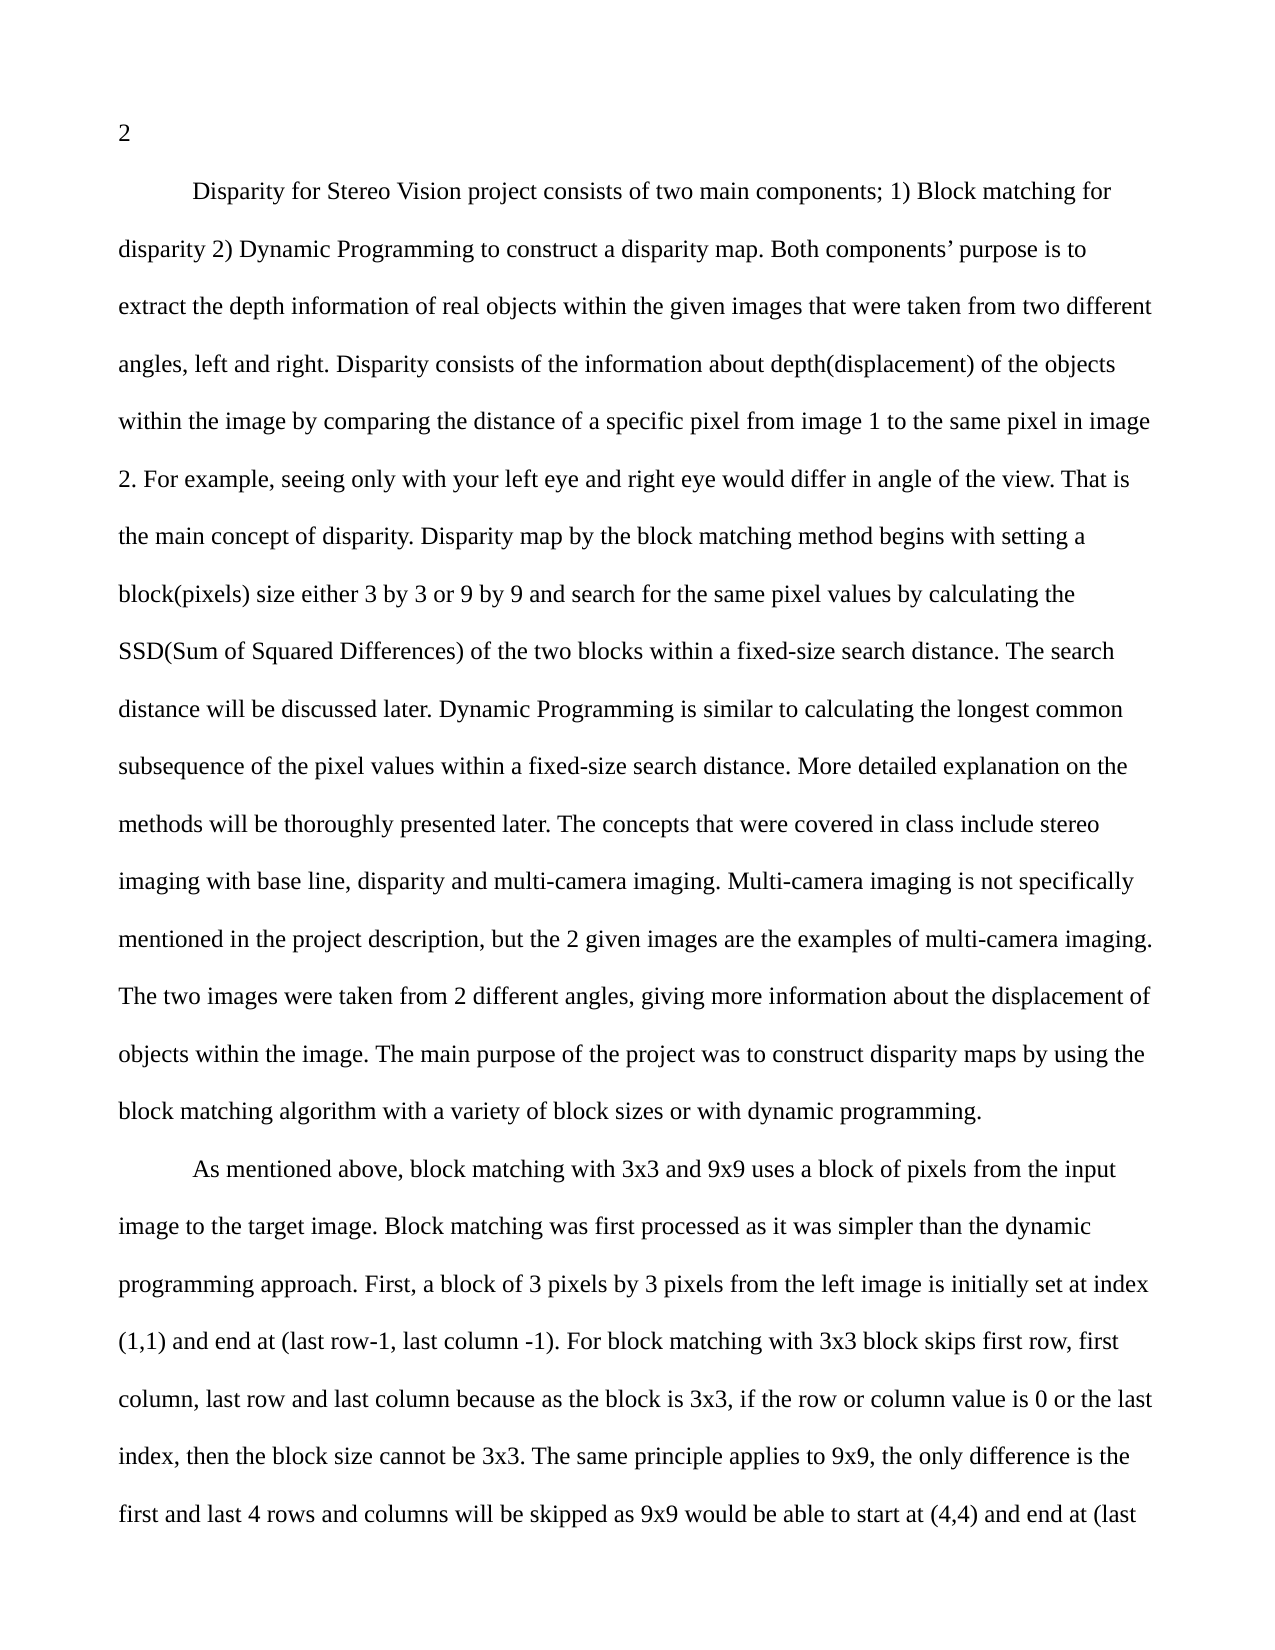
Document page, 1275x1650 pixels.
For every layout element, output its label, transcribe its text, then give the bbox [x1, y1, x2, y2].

text As mentioned above, block matching with 3x3 and 9x9 uses a block of pixels from the input image to the target image. Block matching was first processed as it was simpler than the dynamic programming approach. First, a block of 3 pixels by 3 pixels from the left image is initially set at index (1,1) and end at (last row-1, last column -1). For block matching with 3x3 block skips first row, first column, last row and last column because as the block is 3x3, if the row or column value is 0 or the last index, then the block size cannot be 3x3. The same principle applies to 9x9, the only difference is the first and last 4 rows and columns will be skipped as 9x9 would be able to start at (4,4) and end at (last [118, 1154, 1157, 1528]
text Disparity for Stereo Vision project consists of two main components; 1) Block matching for disparity 2) Dynamic Programming to construct a disparity map. Both components’ purpose is to extract the depth information of real objects within the given images that were taken from two different angles, left and right. Disparity consists of the information about depth(displacement) of the objects within the image by comparing the distance of a specific pixel from image 1 to the same pixel in image 2. For example, seeing only with your left eye and right eye would differ in angle of the view. That is the main concept of disparity. Disparity map by the block matching method begins with setting a block(pixels) size either 3 by 3 or 9 by 9 and search for the same pixel values by calculating the SSD(Sum of Squared Differences) of the two blocks within a fixed-size search distance. The search distance will be discussed later. Dynamic Programming is similar to calculating the longest common subsequence of the pixel values within a fixed-size search distance. More detailed explanation on the methods will be thoroughly presented later. The concepts that were covered in class include stereo imaging with base line, disparity and multi-camera imaging. Multi-camera imaging is not specifically mentioned in the project description, but the 2 given images are the examples of multi-camera imaging. The two images were taken from 2 different angles, giving more information about the displacement of objects within the image. The main purpose of the project was to construct disparity maps by using the block matching algorithm with a variety of block sizes or with dynamic programming. [118, 176, 1157, 1125]
